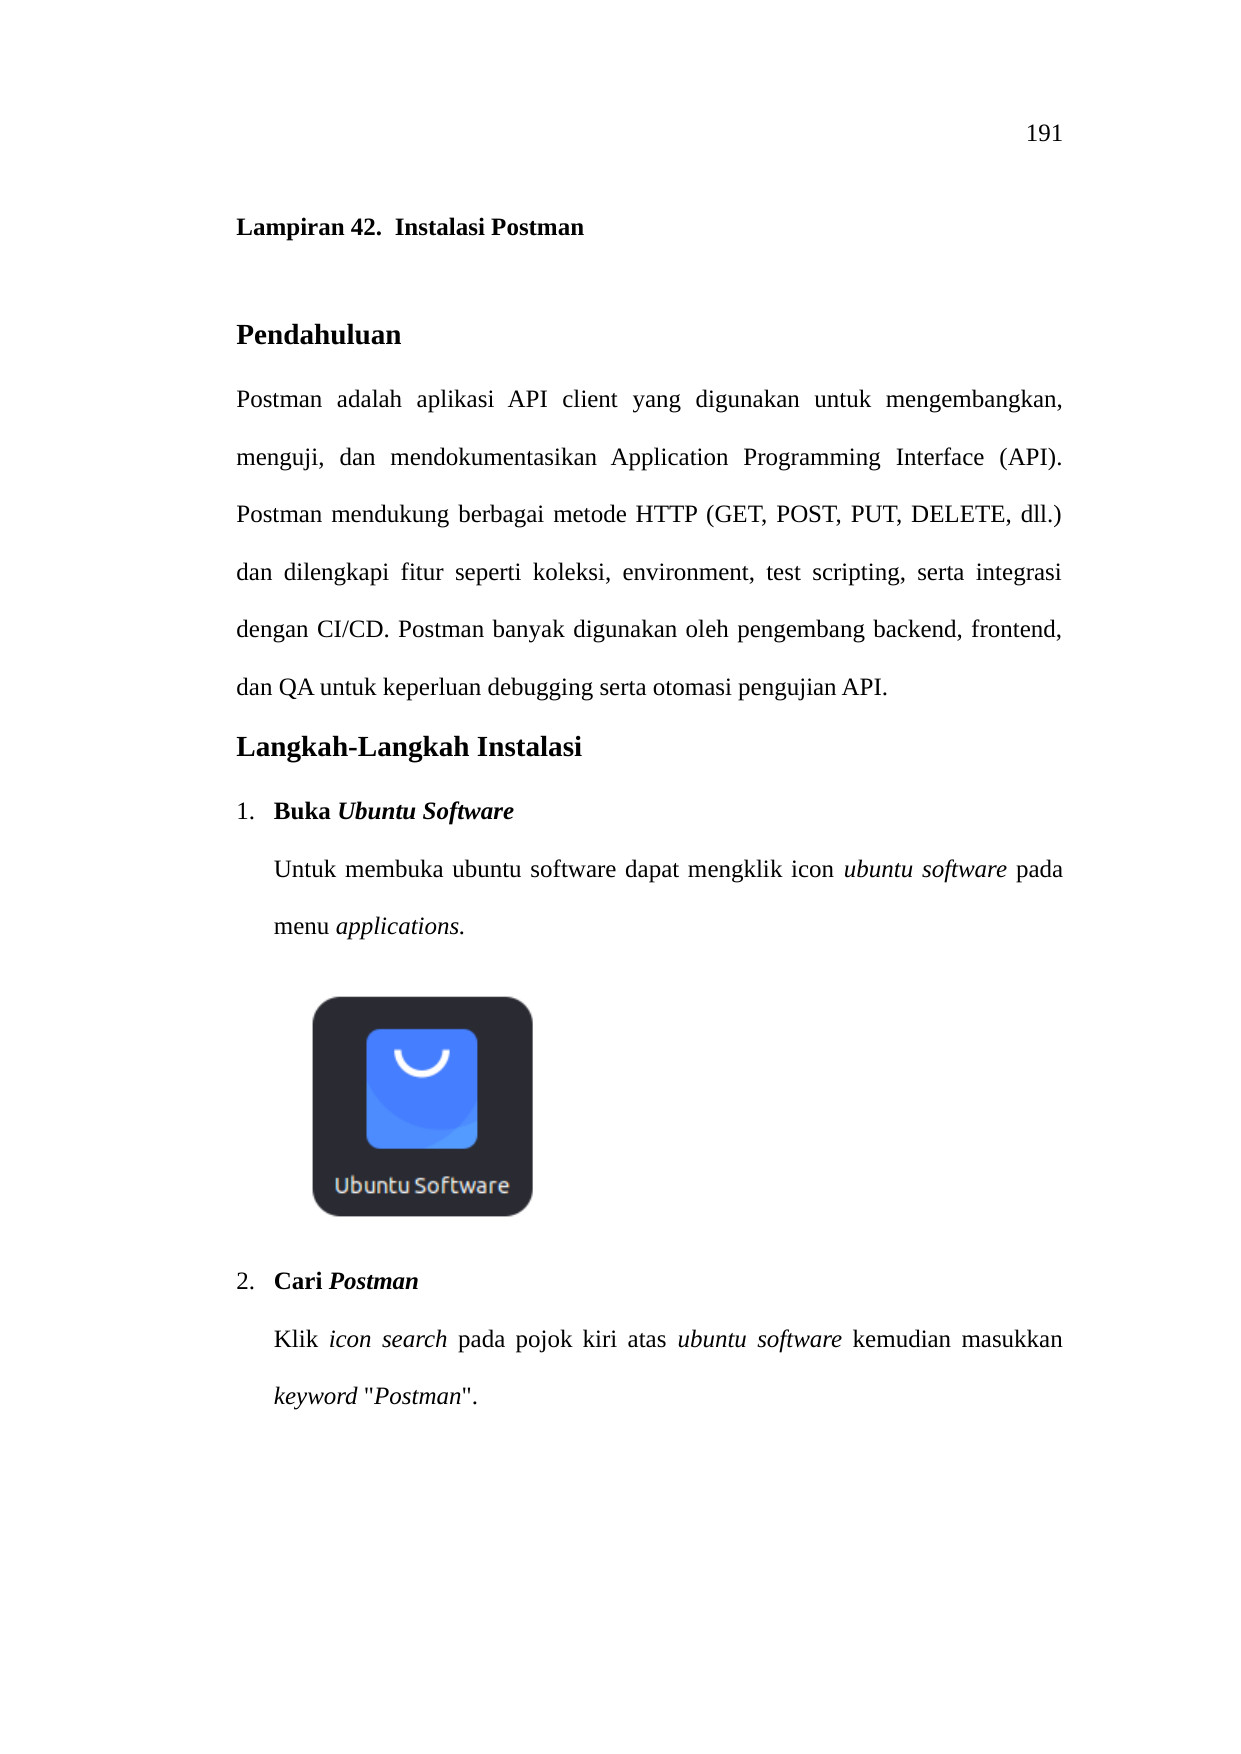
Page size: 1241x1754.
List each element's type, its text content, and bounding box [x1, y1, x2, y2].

text Pendahuluan [236, 317, 1063, 351]
list Cari Postman [236, 1266, 1063, 1295]
list Buka Ubuntu Software [236, 796, 1063, 825]
text Langkah-Langkah Instalasi [236, 729, 1063, 763]
list Klik icon search pada pojok kiri atas ubuntu software kemudian masukkan keyword "Postman". [236, 1324, 1063, 1410]
list Instalasi Postman [236, 212, 1063, 241]
picture [276, 971, 573, 1235]
text Postman adalah aplikasi API client yang digunakan untuk mengembangkan, menguji, dan mendokumentasikan Application Programming Interface (API). Postman mendukung berbagai metode HTTP (GET, POST, PUT, DELETE, dll.) dan dilengkapi fitur seperti koleksi, environment, test scripting, serta integrasi dengan CI/CD. Postman banyak digunakan oleh pengembang backend, frontend, dan QA untuk keperluan debugging serta otomasi pengujian API. [236, 384, 1063, 701]
list Untuk membuka ubuntu software dapat mengklik icon ubuntu software pada menu applications. [236, 854, 1063, 940]
